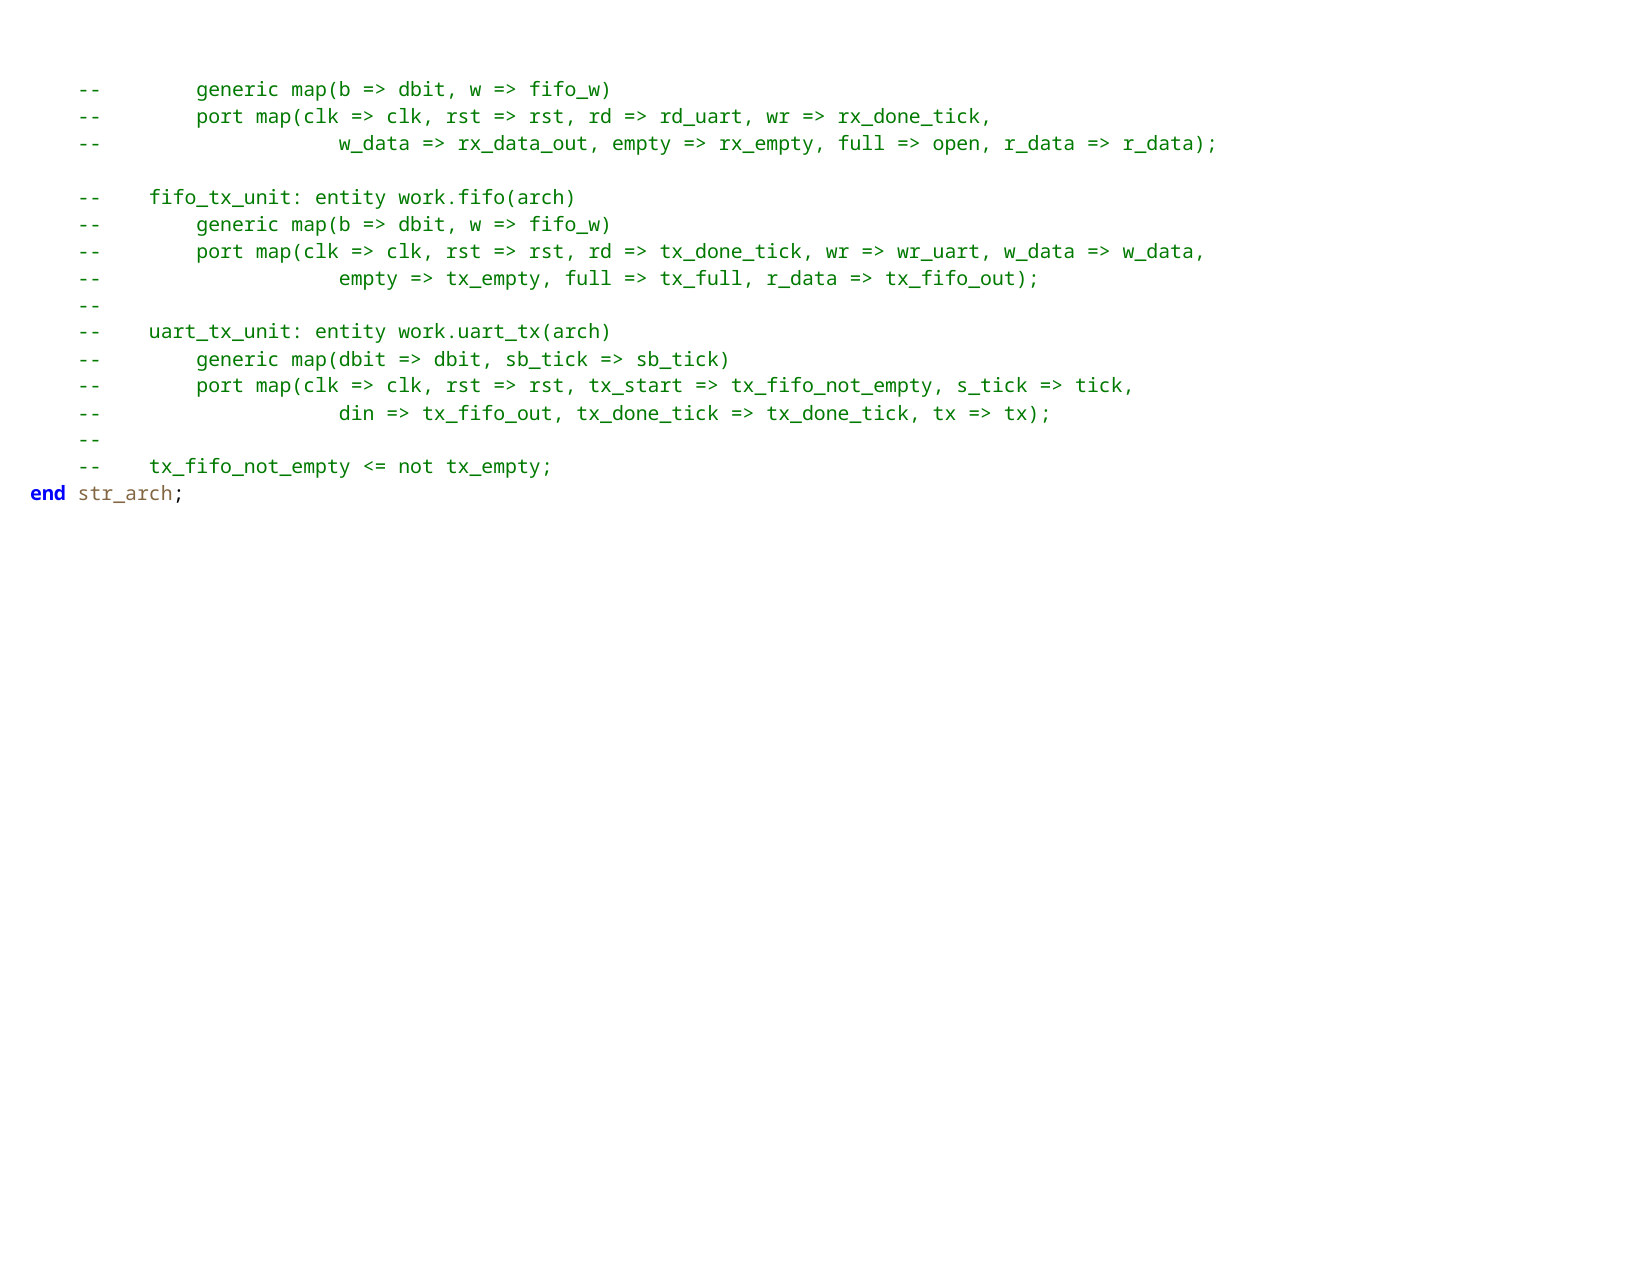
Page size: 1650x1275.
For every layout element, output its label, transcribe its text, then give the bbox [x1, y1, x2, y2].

text -- tx_fifo_not_empty <= not tx_empty; [30, 453, 1620, 480]
text -- din => tx_fifo_out, tx_done_tick => tx_done_tick, tx => tx); [30, 399, 1620, 426]
text -- w_data => rx_data_out, empty => rx_empty, full => open, r_data => r_data); [30, 129, 1620, 156]
text end str_arch; [30, 480, 1620, 507]
text -- empty => tx_empty, full => tx_full, r_data => tx_fifo_out); [30, 264, 1620, 291]
text -- generic map(dbit => dbit, sb_tick => sb_tick) [30, 345, 1620, 372]
text -- generic map(b => dbit, w => fifo_w) [30, 75, 1620, 102]
text -- uart_tx_unit: entity work.uart_tx(arch) [30, 318, 1620, 345]
text -- [30, 291, 1620, 318]
text -- port map(clk => clk, rst => rst, rd => rd_uart, wr => rx_done_tick, [30, 102, 1620, 129]
text -- generic map(b => dbit, w => fifo_w) [30, 210, 1620, 237]
text -- [30, 426, 1620, 453]
text -- fifo_tx_unit: entity work.fifo(arch) [30, 183, 1620, 210]
text -- port map(clk => clk, rst => rst, rd => tx_done_tick, wr => wr_uart, w_data => w_data, [30, 237, 1620, 264]
text -- port map(clk => clk, rst => rst, tx_start => tx_fifo_not_empty, s_tick => tick, [30, 372, 1620, 399]
